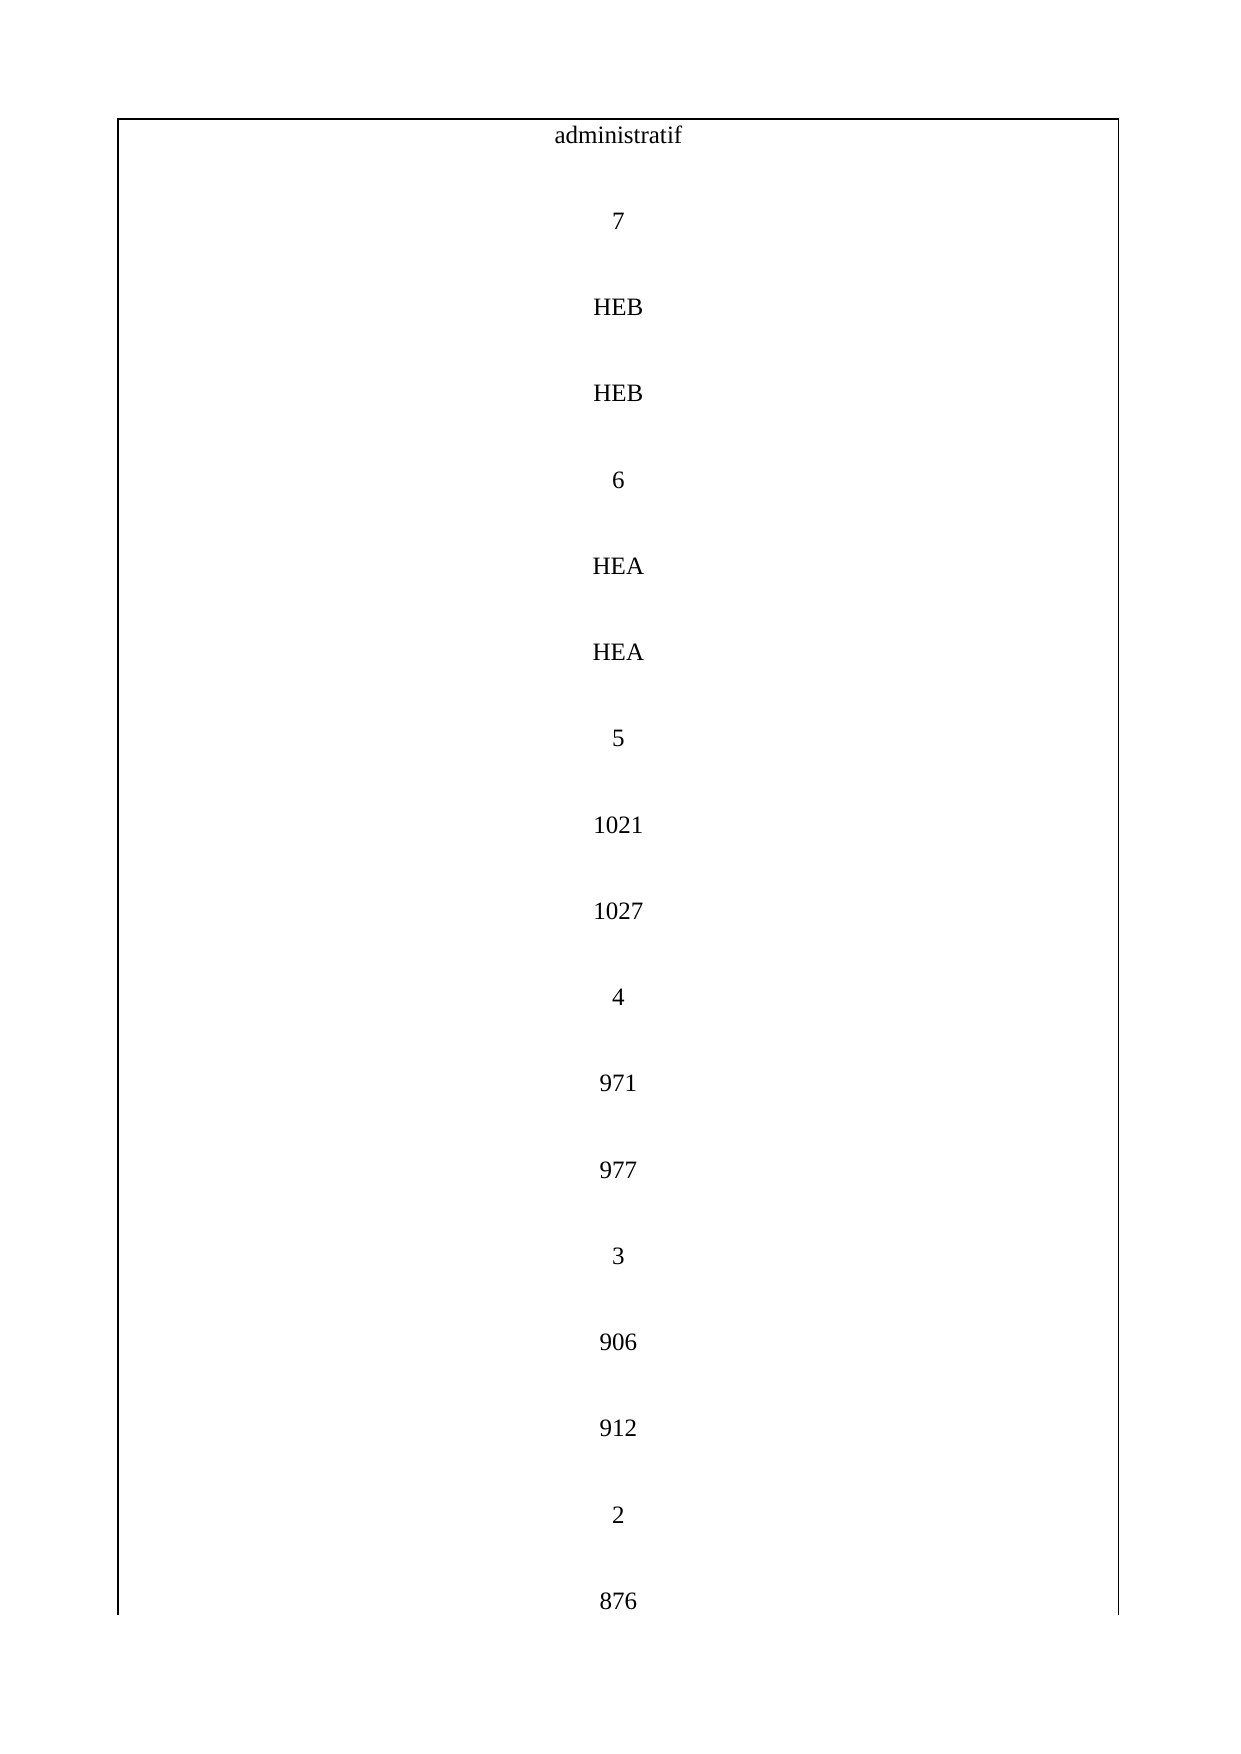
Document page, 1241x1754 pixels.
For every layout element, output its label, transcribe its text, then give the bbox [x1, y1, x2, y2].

table_header administratif 7 HEB HEB 6 HEA HEA 5 1021 1027 4 971 977 3 906 912 2 876 [119, 120, 1118, 1615]
